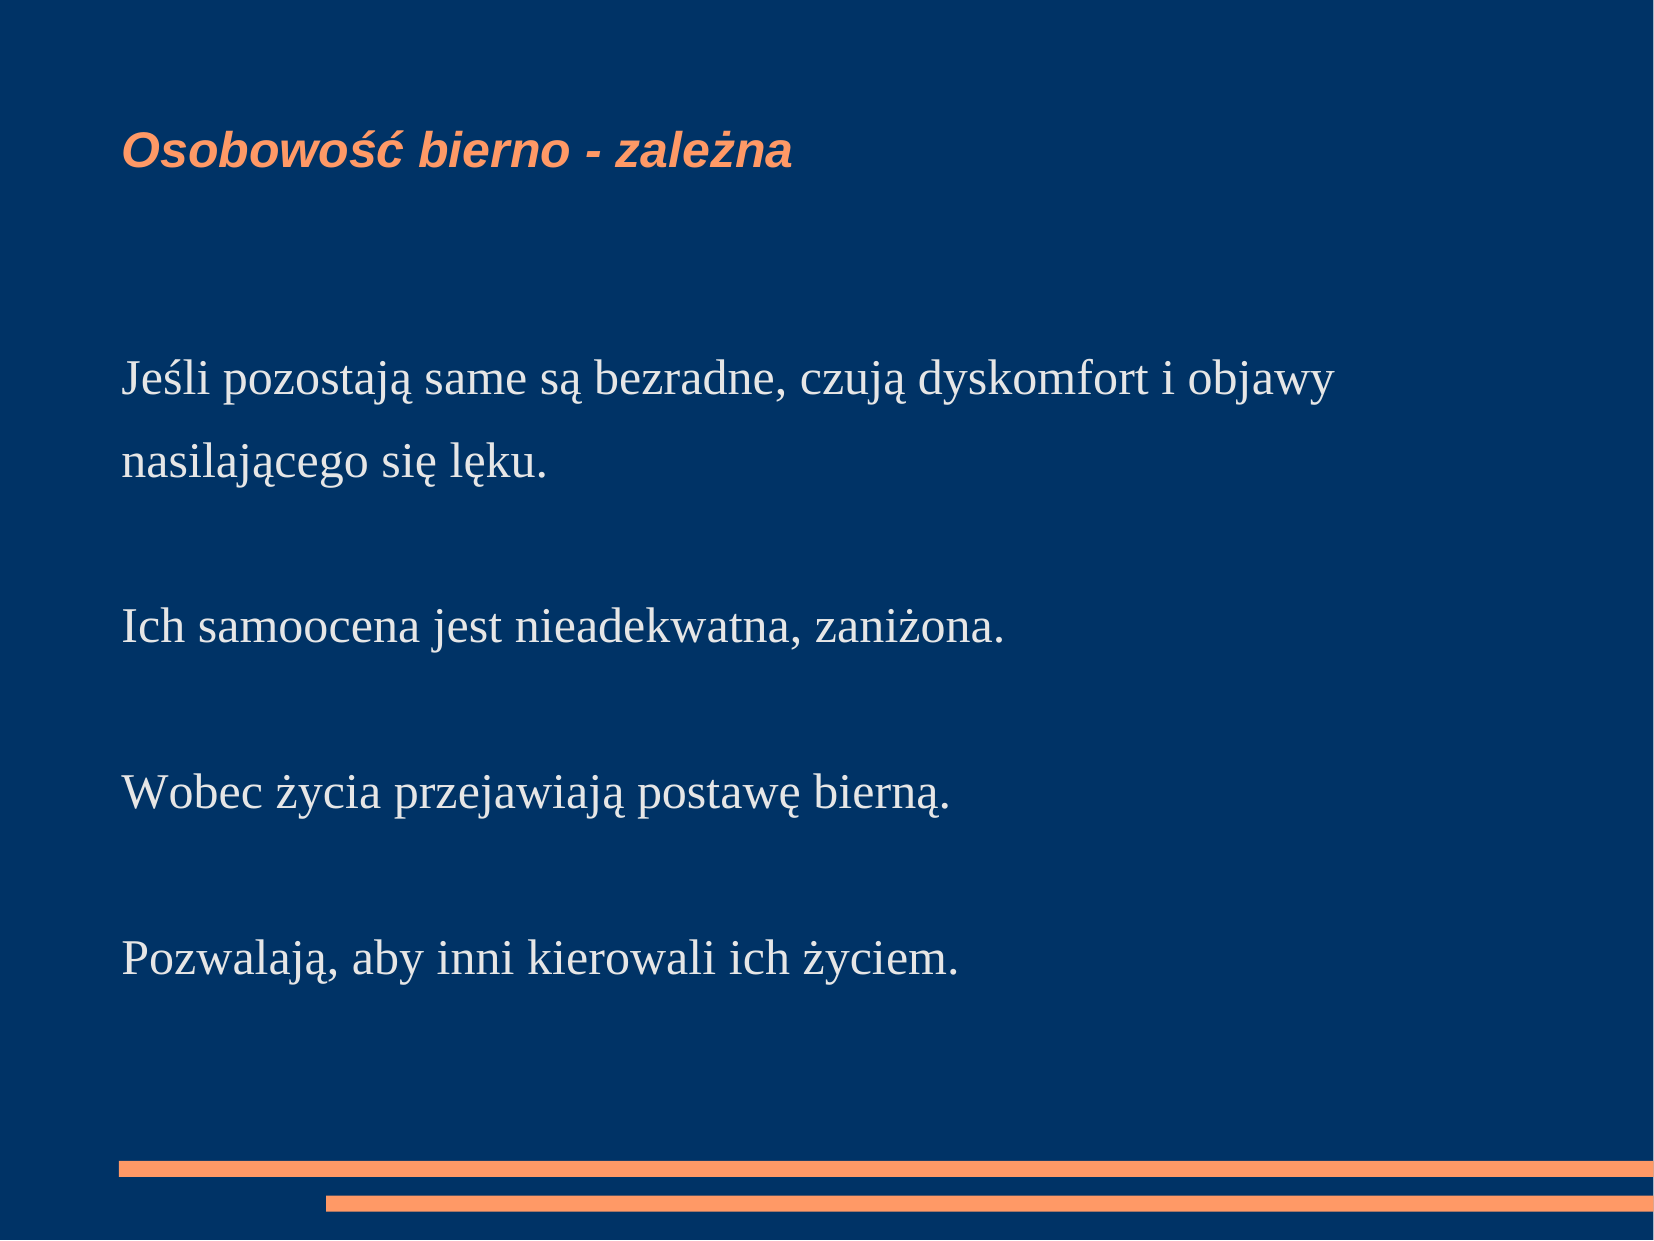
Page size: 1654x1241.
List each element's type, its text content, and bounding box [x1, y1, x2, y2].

title Osobowość bierno - zależna [121, 46, 1534, 254]
list Jeśli pozostają same są bezradne, czują dyskomfort i objawy nasilającego się lęku. Ich samoocena jest nieadekwatna, zaniżona. Wobec życia przejawiają postawę bierną. Pozwalają, aby inni kierowali ich życiem. [121, 322, 1561, 1132]
